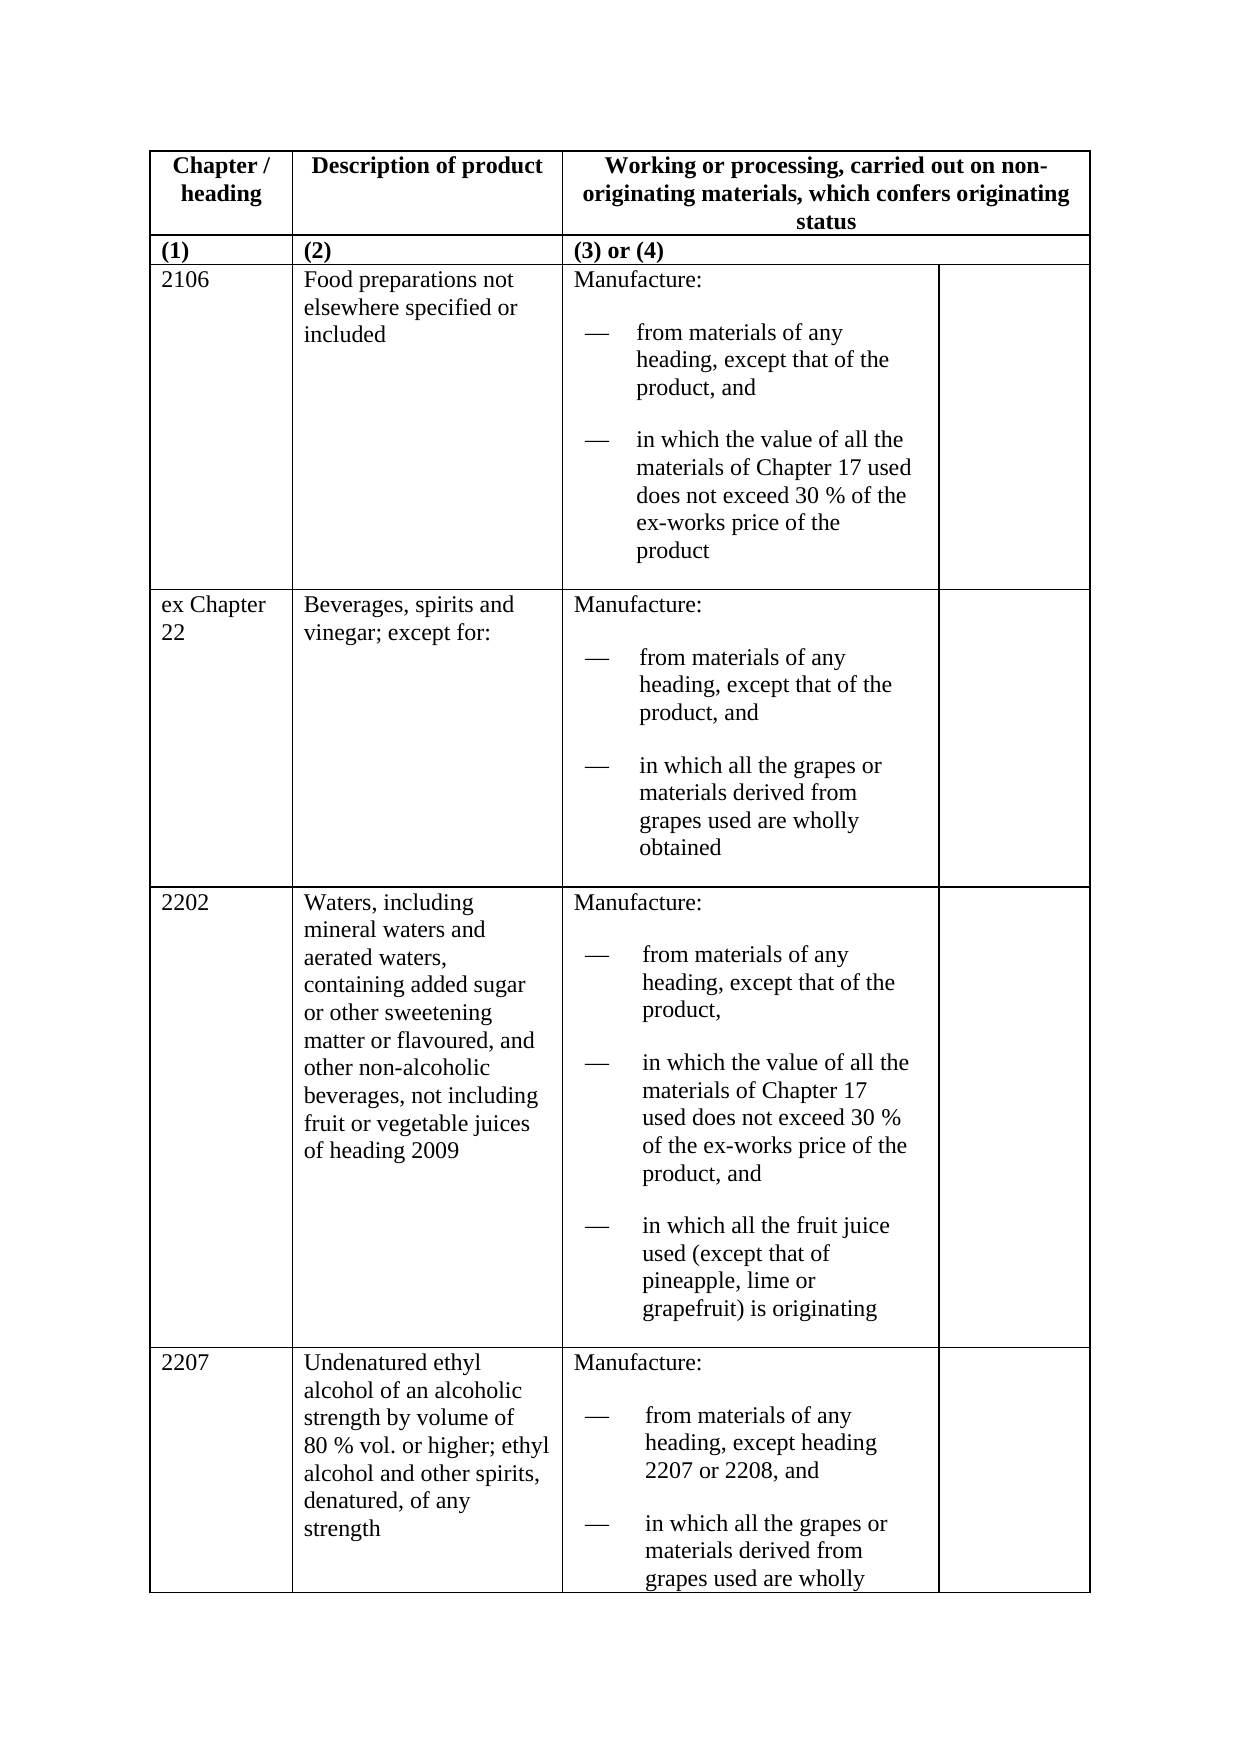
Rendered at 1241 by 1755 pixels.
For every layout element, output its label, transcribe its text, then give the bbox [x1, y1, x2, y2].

table_cell Beverages, spirits and vinegar; except for: [293, 590, 562, 886]
table_cell [940, 888, 1089, 1347]
table_cell in which the value of all the materials of Chapter 17 used does not exceed 30 % of the ex-works price of the product [625, 426, 928, 588]
table_cell — [574, 1211, 631, 1347]
table_header — [574, 643, 628, 751]
table_header — [574, 318, 625, 426]
table_cell in which all the grapes or materials derived from grapes used are wholly [634, 1509, 928, 1591]
table_header — [574, 940, 631, 1048]
table_cell ex Chapter 22 [151, 590, 292, 886]
table_cell 2202 [151, 888, 292, 1347]
table_header from materials of any heading, except that of the product, and [625, 318, 928, 426]
table_cell — [574, 1509, 634, 1591]
table_cell — [574, 751, 628, 886]
table_cell Manufacture: [563, 888, 938, 1347]
table_cell Undenatured ethyl alcohol of an alcoholic strength by volume of 80 % vol. or higher; ethyl alcohol and other spirits, denatured, of any strength [293, 1348, 562, 1591]
table_cell in which the value of all the materials of Chapter 17 used does not exceed 30 % of the ex-works price of the product, and [631, 1048, 928, 1211]
table_cell [940, 265, 1089, 589]
table_cell Food preparations not elsewhere specified or included [293, 265, 562, 589]
table_cell Manufacture: [563, 590, 938, 886]
table_cell in which all the fruit juice used (except that of pineapple, lime or grapefruit) is originating [631, 1211, 928, 1347]
table_cell in which all the grapes or materials derived from grapes used are wholly obtained [628, 751, 928, 886]
table_cell (3) or (4) [563, 236, 1089, 263]
table_cell (2) [293, 236, 562, 263]
table_header — [574, 1401, 634, 1509]
table_header Chapter / heading [151, 152, 292, 234]
table_header from materials of any heading, except that of the product, [631, 940, 928, 1048]
table_cell [940, 1348, 1089, 1591]
table_header from materials of any heading, except that of the product, and [628, 643, 928, 751]
table_cell (1) [151, 236, 292, 263]
table_cell 2106 [151, 265, 292, 589]
table_header Description of product [293, 152, 562, 234]
table_cell Waters, including mineral waters and aerated waters, containing added sugar or other sweetening matter or flavoured, and other non-alcoholic beverages, not including fruit or vegetable juices of heading 2009 [293, 888, 562, 1347]
table_header from materials of any heading, except heading 2207 or 2208, and [634, 1401, 928, 1509]
table_cell Manufacture: [563, 265, 938, 589]
table_cell Manufacture: [563, 1348, 938, 1591]
table_cell — [574, 1048, 631, 1211]
table_header Working or processing, carried out on non-originating materials, which confers originating status [563, 152, 1089, 234]
table_cell [940, 590, 1089, 886]
table_cell — [574, 426, 625, 588]
table_cell 2207 [151, 1348, 292, 1591]
